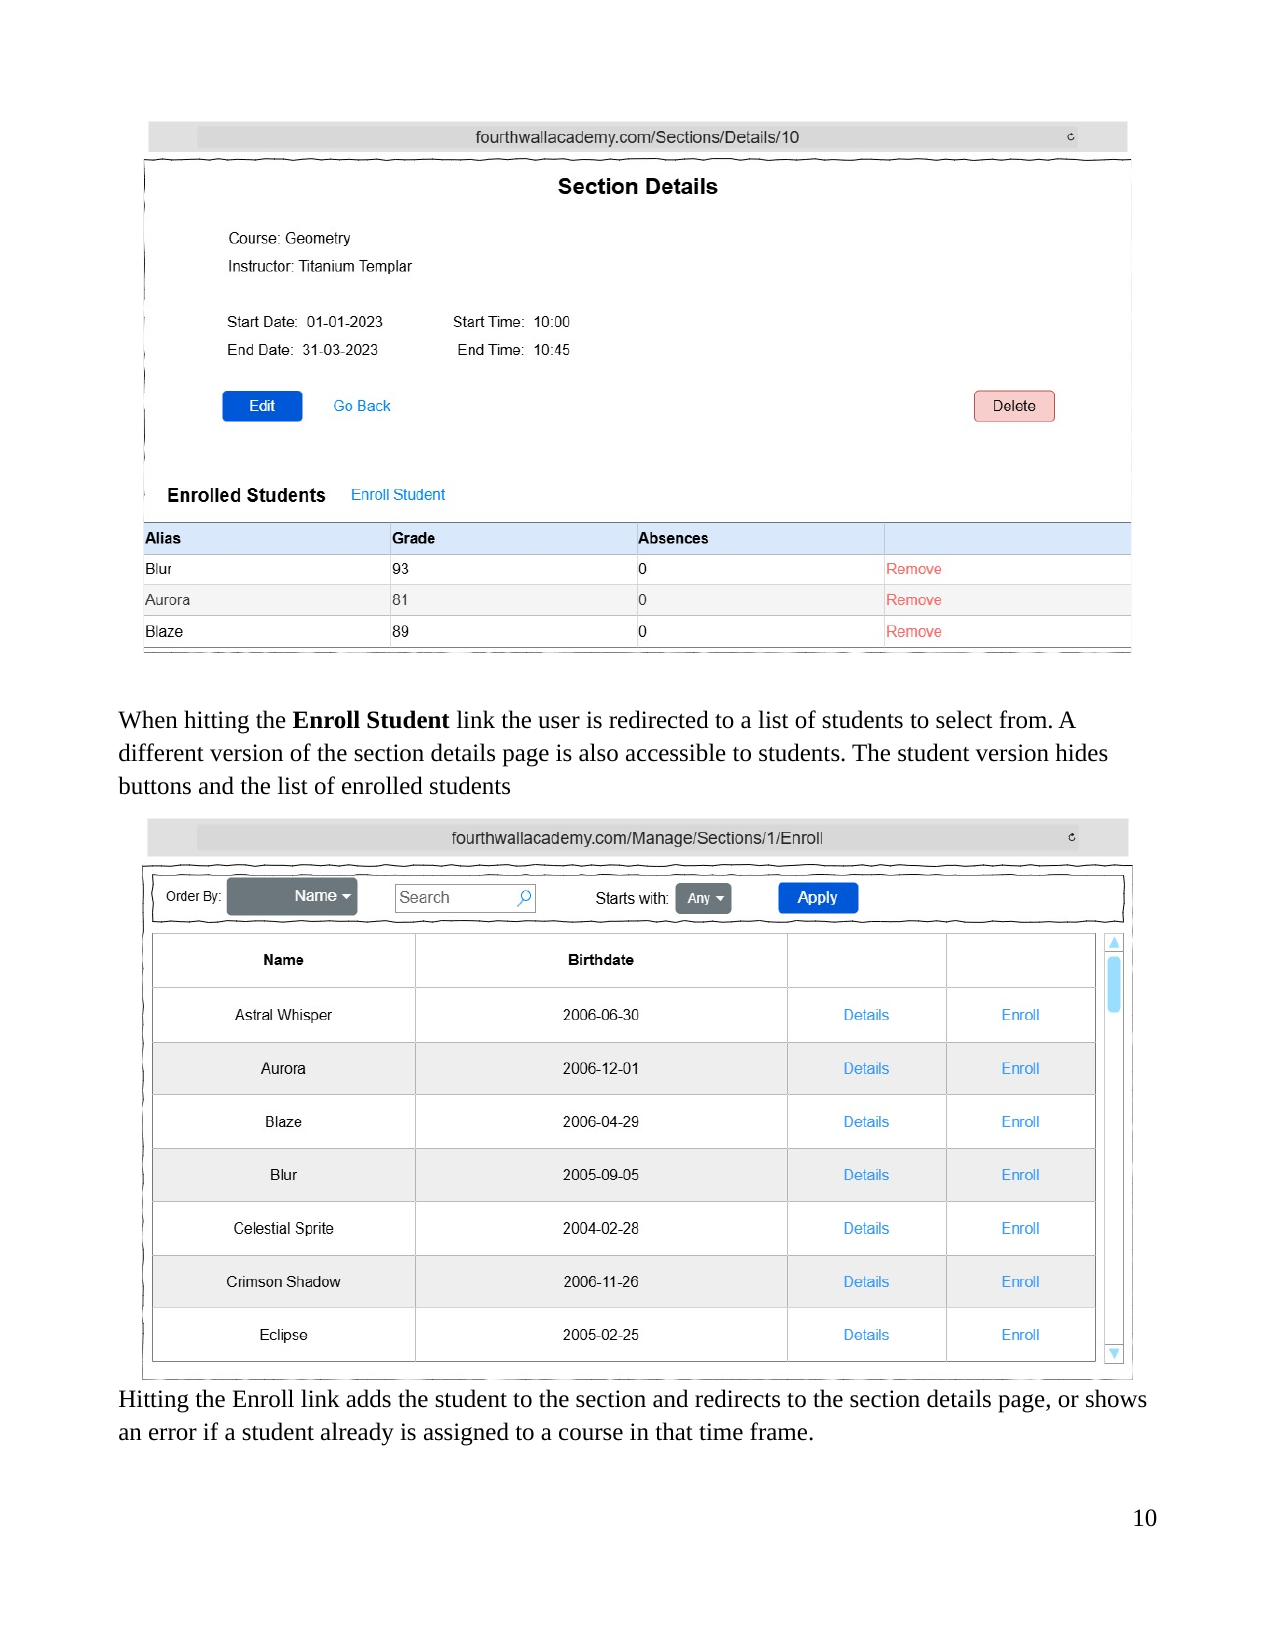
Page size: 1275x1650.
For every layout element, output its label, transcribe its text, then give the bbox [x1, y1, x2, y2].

text Hitting the Enroll link adds the student to the section and redirects to the section details page, or shows an error if a student already is assigned to a course in that time frame. [118, 1380, 1157, 1446]
picture [142, 818, 1133, 1380]
text When hitting the Enroll Student link the user is redirected to a list of students to select from. A different version of the section details page is also accessible to students. The student version hides buttons and the list of enrolled students [118, 705, 1157, 800]
picture [143, 121, 1132, 653]
